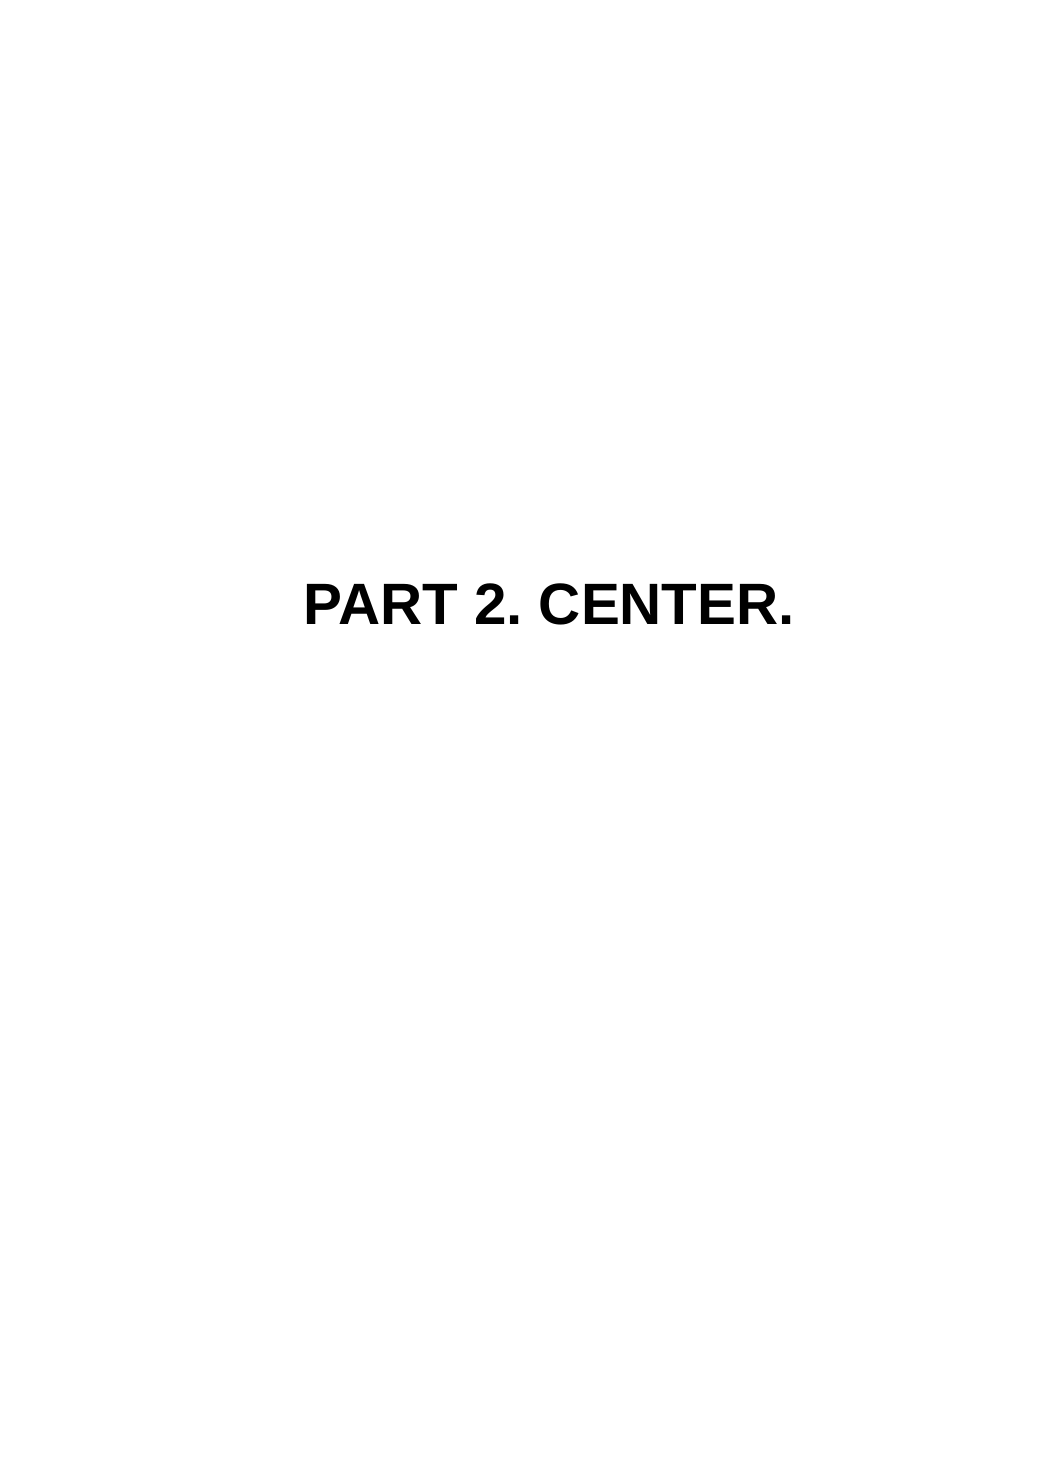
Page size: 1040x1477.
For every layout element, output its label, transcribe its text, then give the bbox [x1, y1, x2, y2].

subtitle PART 2. CENTER. [148, 177, 951, 636]
